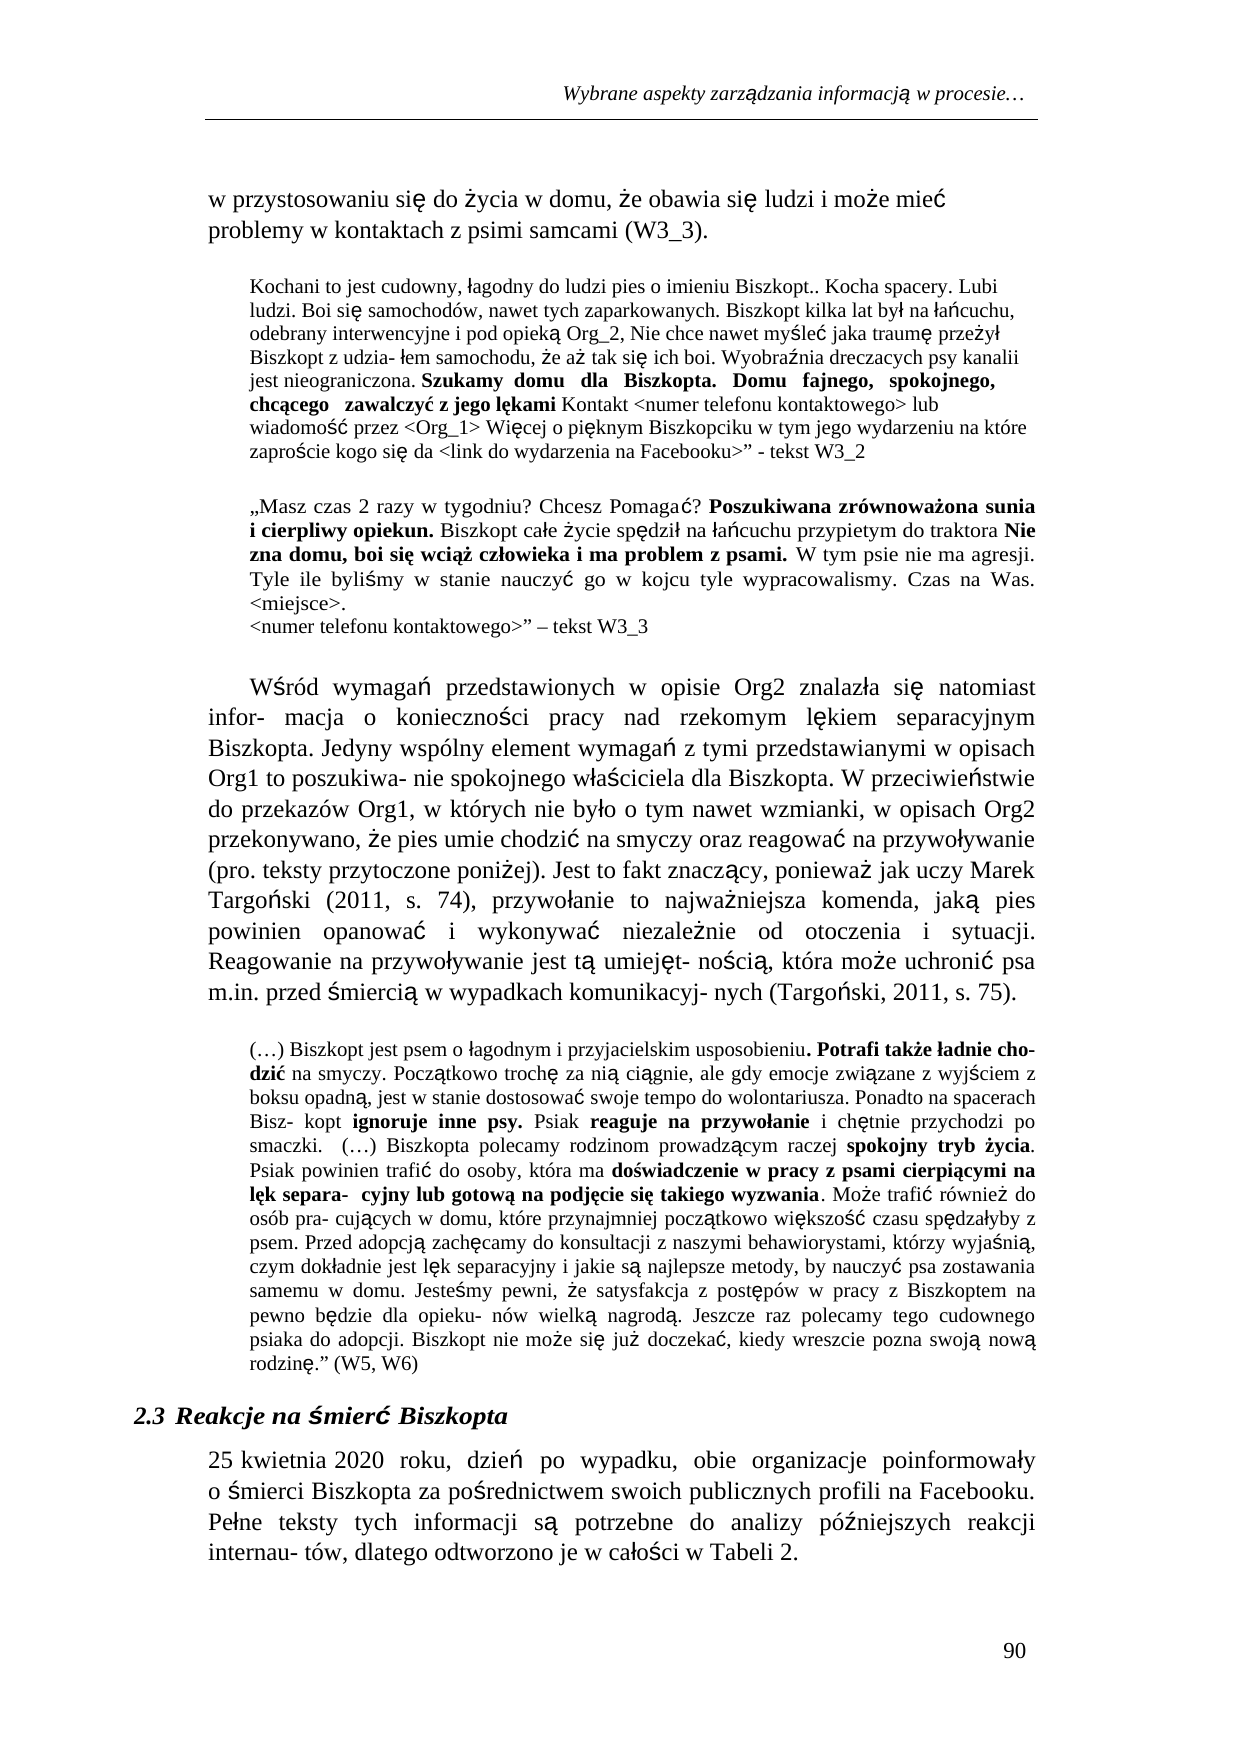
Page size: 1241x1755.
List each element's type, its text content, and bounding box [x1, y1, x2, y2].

text w przystosowaniu się do życia w domu, że obawia się ludzi i może mieć problemy w kontaktach z psimi samcami (W3_3). [208, 184, 1039, 244]
list Reakcje na śmierć Biszkopta [134, 1401, 1241, 1430]
text Kochani to jest cudowny, łagodny do ludzi pies o imieniu Biszkopt.. Kocha spacery. Lubi ludzi. Boi się samochodów, nawet tych zaparkowanych. Biszkopt kilka lat był na łańcuchu, odebrany interwencyjne i pod opieką Org_2, Nie chce nawet myśleć jaka traumę przeżył Biszkopt z udzia- łem samochodu, że aż tak się ich boi. Wyobraźnia dreczacych psy kanalii jest nieograniczona. Szukamy domu dla Biszkopta. Domu fajnego, spokojnego, chcącego zawalczyć z jego lękami Kontakt <numer telefonu kontaktowego> lub wiadomość przez <Org_1> Więcej o pięknym Biszkopciku w tym jego wydarzeniu na które zaproście kogo się da <link do wydarzenia na Facebooku>” - tekst W3_2 [249, 275, 1035, 463]
text Wybrane aspekty zarządzania informacją w procesie… [562, 81, 1241, 105]
text „Masz czas 2 razy w tygodniu? Chcesz Pomagać? Poszukiwana zrównoważona sunia i cierpliwy opiekun. Biszkopt całe życie spędził na łańcuchu przypietym do traktora Nie zna domu, boi się wciąż człowieka i ma problem z psami. W tym psie nie ma agresji. Tyle ile byliśmy w stanie nauczyć go w kojcu tyle wypracowalismy. Czas na Was. <miejsce>. [249, 494, 1036, 614]
text 25 kwietnia 2020 roku, dzień po wypadku, obie organizacje poinformowały o śmierci Biszkopta za pośrednictwem swoich publicznych profili na Facebooku. Pełne teksty tych informacji są potrzebne do analizy późniejszych reakcji internau- tów, dlatego odtworzono je w całości w Tabeli 2. [208, 1445, 1036, 1566]
text (…) Biszkopt jest psem o łagodnym i przyjacielskim usposobieniu. Potrafi także ładnie cho- dzić na smyczy. Początkowo trochę za nią ciągnie, ale gdy emocje związane z wyjściem z boksu opadną, jest w stanie dostosować swoje tempo do wolontariusza. Ponadto na spacerach Bisz- kopt ignoruje inne psy. Psiak reaguje na przywołanie i chętnie przychodzi po smaczki. (…) Biszkopta polecamy rodzinom prowadzącym raczej spokojny tryb życia. Psiak powinien trafić do osoby, która ma doświadczenie w pracy z psami cierpiącymi na lęk separa- cyjny lub gotową na podjęcie się takiego wyzwania. Może trafić również do osób pra- cujących w domu, które przynajmniej początkowo większość czasu spędzałyby z psem. Przed adopcją zachęcamy do konsultacji z naszymi behawiorystami, którzy wyjaśnią, czym dokładnie jest lęk separacyjny i jakie są najlepsze metody, by nauczyć psa zostawania samemu w domu. Jesteśmy pewni, że satysfakcja z postępów w pracy z Biszkoptem na pewno będzie dla opieku- nów wielką nagrodą. Jeszcze raz polecamy tego cudownego psiaka do adopcji. Biszkopt nie może się już doczekać, kiedy wreszcie pozna swoją nową rodzinę.” (W5, W6) [249, 1037, 1036, 1375]
text Wśród wymagań przedstawionych w opisie Org2 znalazła się natomiast infor- macja o konieczności pracy nad rzekomym lękiem separacyjnym Biszkopta. Jedyny wspólny element wymagań z tymi przedstawianymi w opisach Org1 to poszukiwa- nie spokojnego właściciela dla Biszkopta. W przeciwieństwie do przekazów Org1, w których nie było o tym nawet wzmianki, w opisach Org2 przekonywano, że pies umie chodzić na smyczy oraz reagować na przywoływanie (pro. teksty przytoczone poniżej). Jest to fakt znaczący, ponieważ jak uczy Marek Targoński (2011, s. 74), przywołanie to najważniejsza komenda, jaką pies powinien opanować i wykonywać niezależnie od otoczenia i sytuacji. Reagowanie na przywoływanie jest tą umiejęt- nością, która może uchronić psa m.in. przed śmiercią w wypadkach komunikacyj- nych (Targoński, 2011, s. 75). [208, 672, 1036, 1006]
text <numer telefonu kontaktowego>” – tekst W3_3 [249, 614, 1241, 638]
